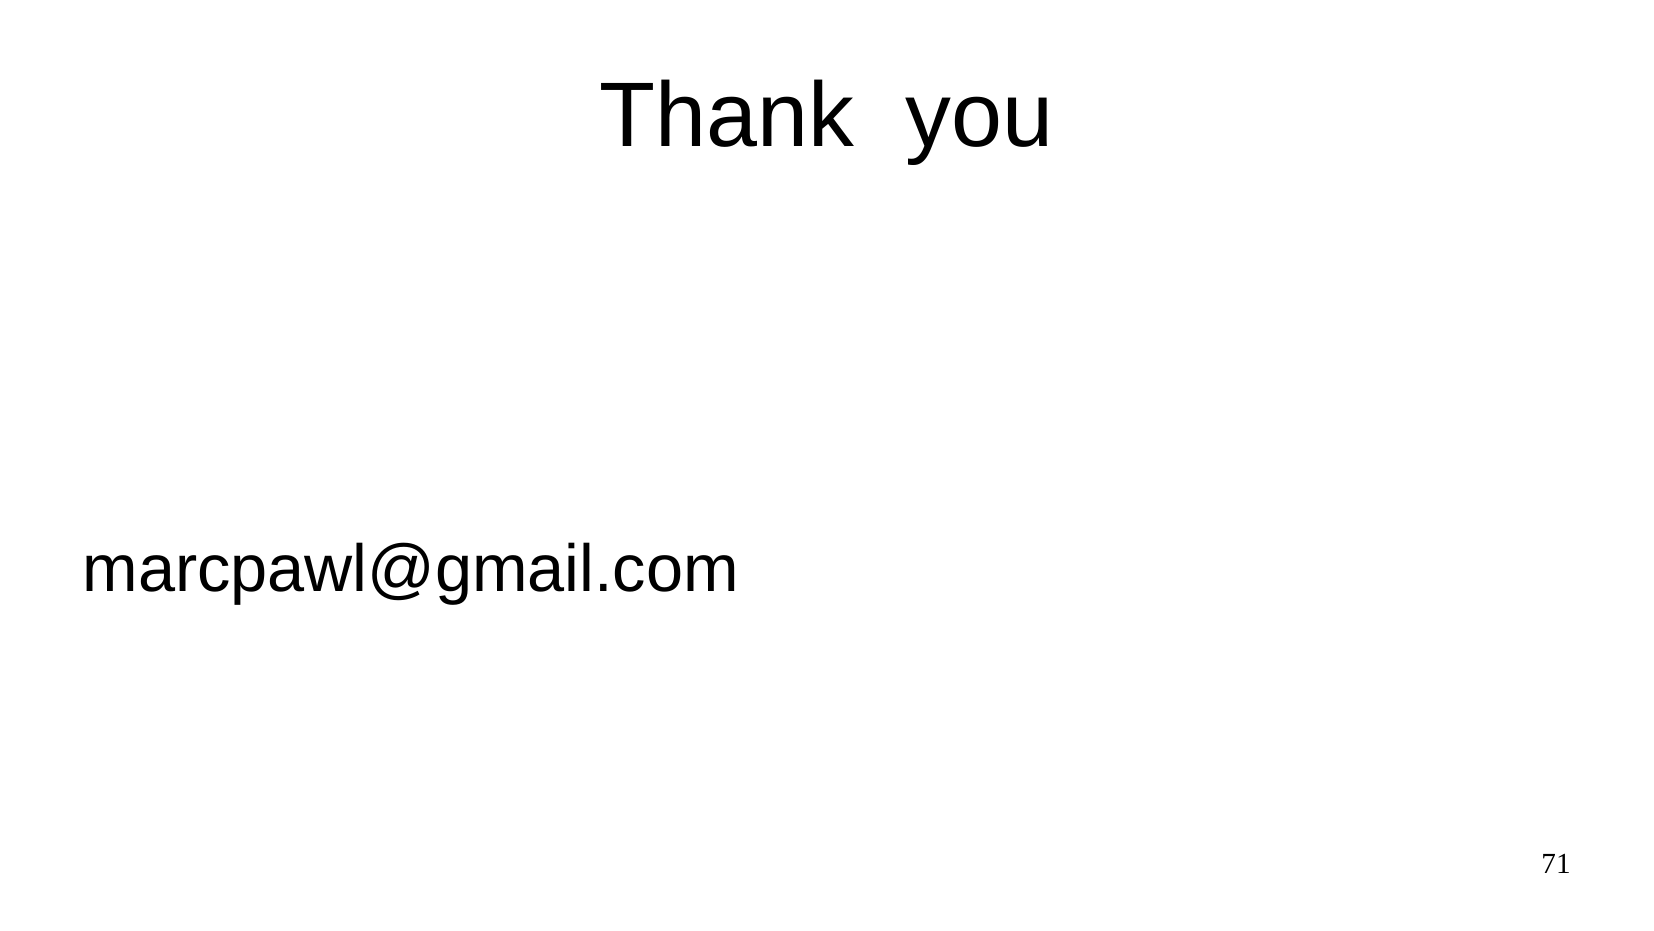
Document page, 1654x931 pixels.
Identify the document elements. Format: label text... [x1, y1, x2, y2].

list marcpawl@gmail.com [82, 217, 1571, 758]
title Thank you [82, 37, 1571, 193]
